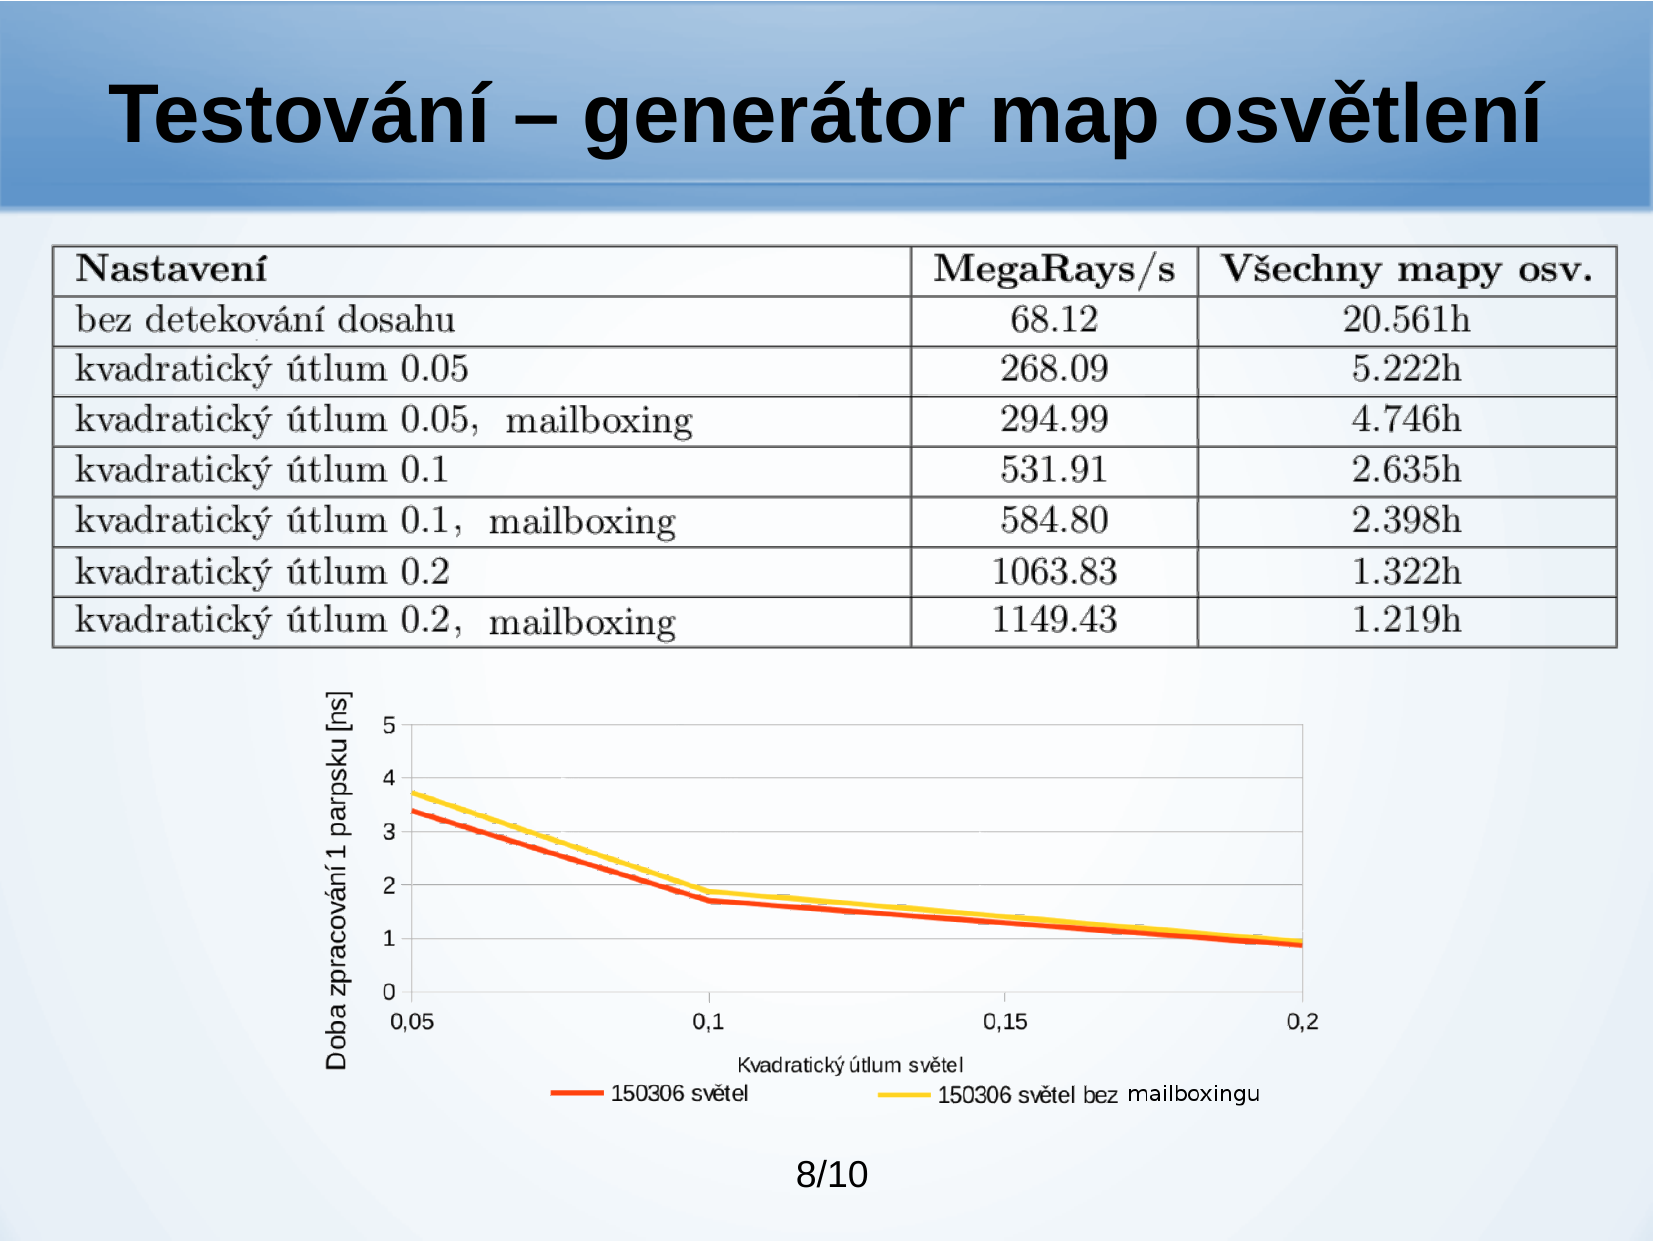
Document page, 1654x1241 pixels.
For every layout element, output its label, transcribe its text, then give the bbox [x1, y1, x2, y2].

title Testování – generátor map osvětlení [82, 49, 1571, 179]
picture [0, 1, 1654, 1241]
text_box <number>/10 [590, 1146, 1074, 1216]
